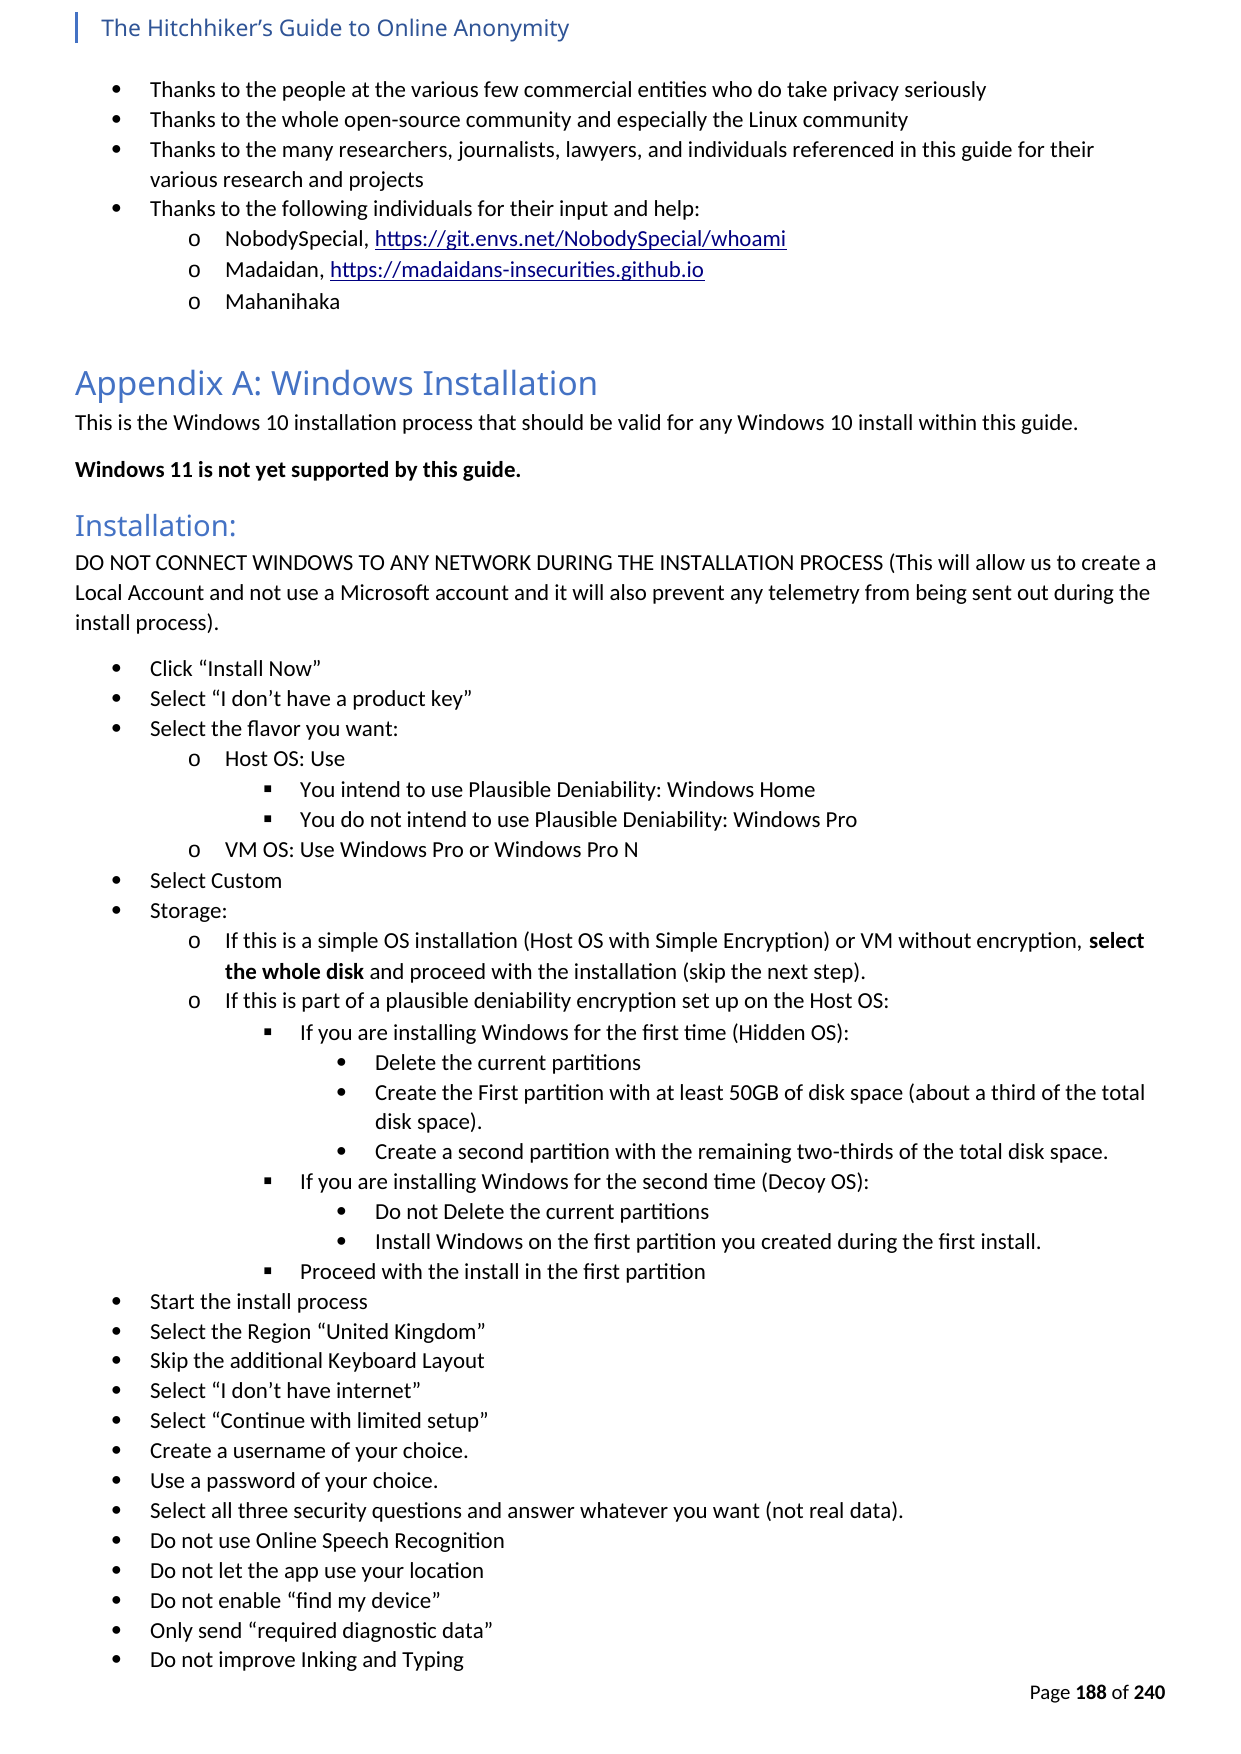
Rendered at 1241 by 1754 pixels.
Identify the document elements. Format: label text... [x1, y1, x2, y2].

list If you are installing Windows for the second time (Decoy OS): [262, 1167, 1165, 1195]
list Skip the additional Keyboard Layout [75, 1347, 1165, 1375]
list Madaidan, https://madaidans-insecurities.github.io [187, 256, 1165, 285]
list Do not use Online Speech Recognition [75, 1526, 1165, 1554]
list Thanks to the following individuals for their input and help: [112, 194, 1165, 223]
list Select Custom [75, 866, 1165, 894]
list Create a username of your choice. [75, 1436, 1165, 1464]
list Delete the current partitions [337, 1048, 1165, 1076]
list Thanks to the people at the various few commercial entities who do take privacy seriously [112, 75, 1165, 103]
list Start the install process [75, 1287, 1165, 1315]
list Select all three security questions and answer whatever you want (not real data). [75, 1496, 1165, 1524]
list Do not enable “find my device” [75, 1586, 1165, 1614]
list Thanks to the whole open-source community and especially the Linux community [112, 105, 1165, 133]
list Mahanihaka [187, 287, 1165, 316]
list VM OS: Use Windows Pro or Windows Pro N [187, 835, 1165, 864]
list If you are installing Windows for the first time (Hidden OS): [262, 1018, 1165, 1046]
text This is the Windows 10 installation process that should be valid for any Windows 10 install within this guide. [75, 408, 1165, 436]
list If this is part of a plausible deniability encryption set up on the Host OS: [187, 987, 1165, 1016]
list Select the Region “United Kingdom” [75, 1317, 1165, 1345]
list Host OS: Use [187, 744, 1165, 773]
subtitle Installation: [75, 505, 1165, 545]
list Proceed with the install in the first partition [262, 1257, 1165, 1285]
list NobodySpecial, https://git.envs.net/NobodySpecial/whoami [187, 224, 1165, 254]
list Create a second partition with the remaining two-thirds of the total disk space. [337, 1137, 1165, 1165]
text DO NOT CONNECT WINDOWS TO ANY NETWORK DURING THE INSTALLATION PROCESS (This will allow us to create a Local Account and not use a Microsoft account and it will also prevent any telemetry from being sent out during the install process). [75, 548, 1165, 636]
list Select “I don’t have internet” [75, 1377, 1165, 1404]
list Do not improve Inking and Typing [75, 1646, 1165, 1674]
list Thanks to the many researchers, journalists, lawyers, and individuals referenced in this guide for their various research and projects [112, 135, 1165, 193]
list Select “Continue with limited setup” [75, 1406, 1165, 1434]
list Install Windows on the first partition you created during the first install. [337, 1227, 1165, 1255]
list Only send “required diagnostic data” [75, 1616, 1165, 1644]
list If this is a simple OS installation (Host OS with Simple Encryption) or VM without encryption, select the whole disk and proceed with the installation (skip the next step). [187, 926, 1165, 985]
list Storage: [75, 896, 1165, 924]
list Select “I don’t have a product key” [75, 684, 1165, 712]
subtitle Appendix A: Windows Installation [75, 359, 1165, 405]
list Create the First partition with at least 50GB of disk space (about a third of the total disk space). [337, 1078, 1165, 1136]
text Windows 11 is not yet supported by this guide. [75, 455, 1165, 483]
list You intend to use Plausible Deniability: Windows Home [262, 775, 1165, 803]
list Click “Install Now” [75, 654, 1165, 682]
list Use a password of your choice. [75, 1466, 1165, 1494]
list Do not Delete the current partitions [337, 1197, 1165, 1225]
list You do not intend to use Plausible Deniability: Windows Pro [262, 805, 1165, 833]
list Do not let the app use your location [75, 1556, 1165, 1584]
list Select the flavor you want: [75, 714, 1165, 742]
